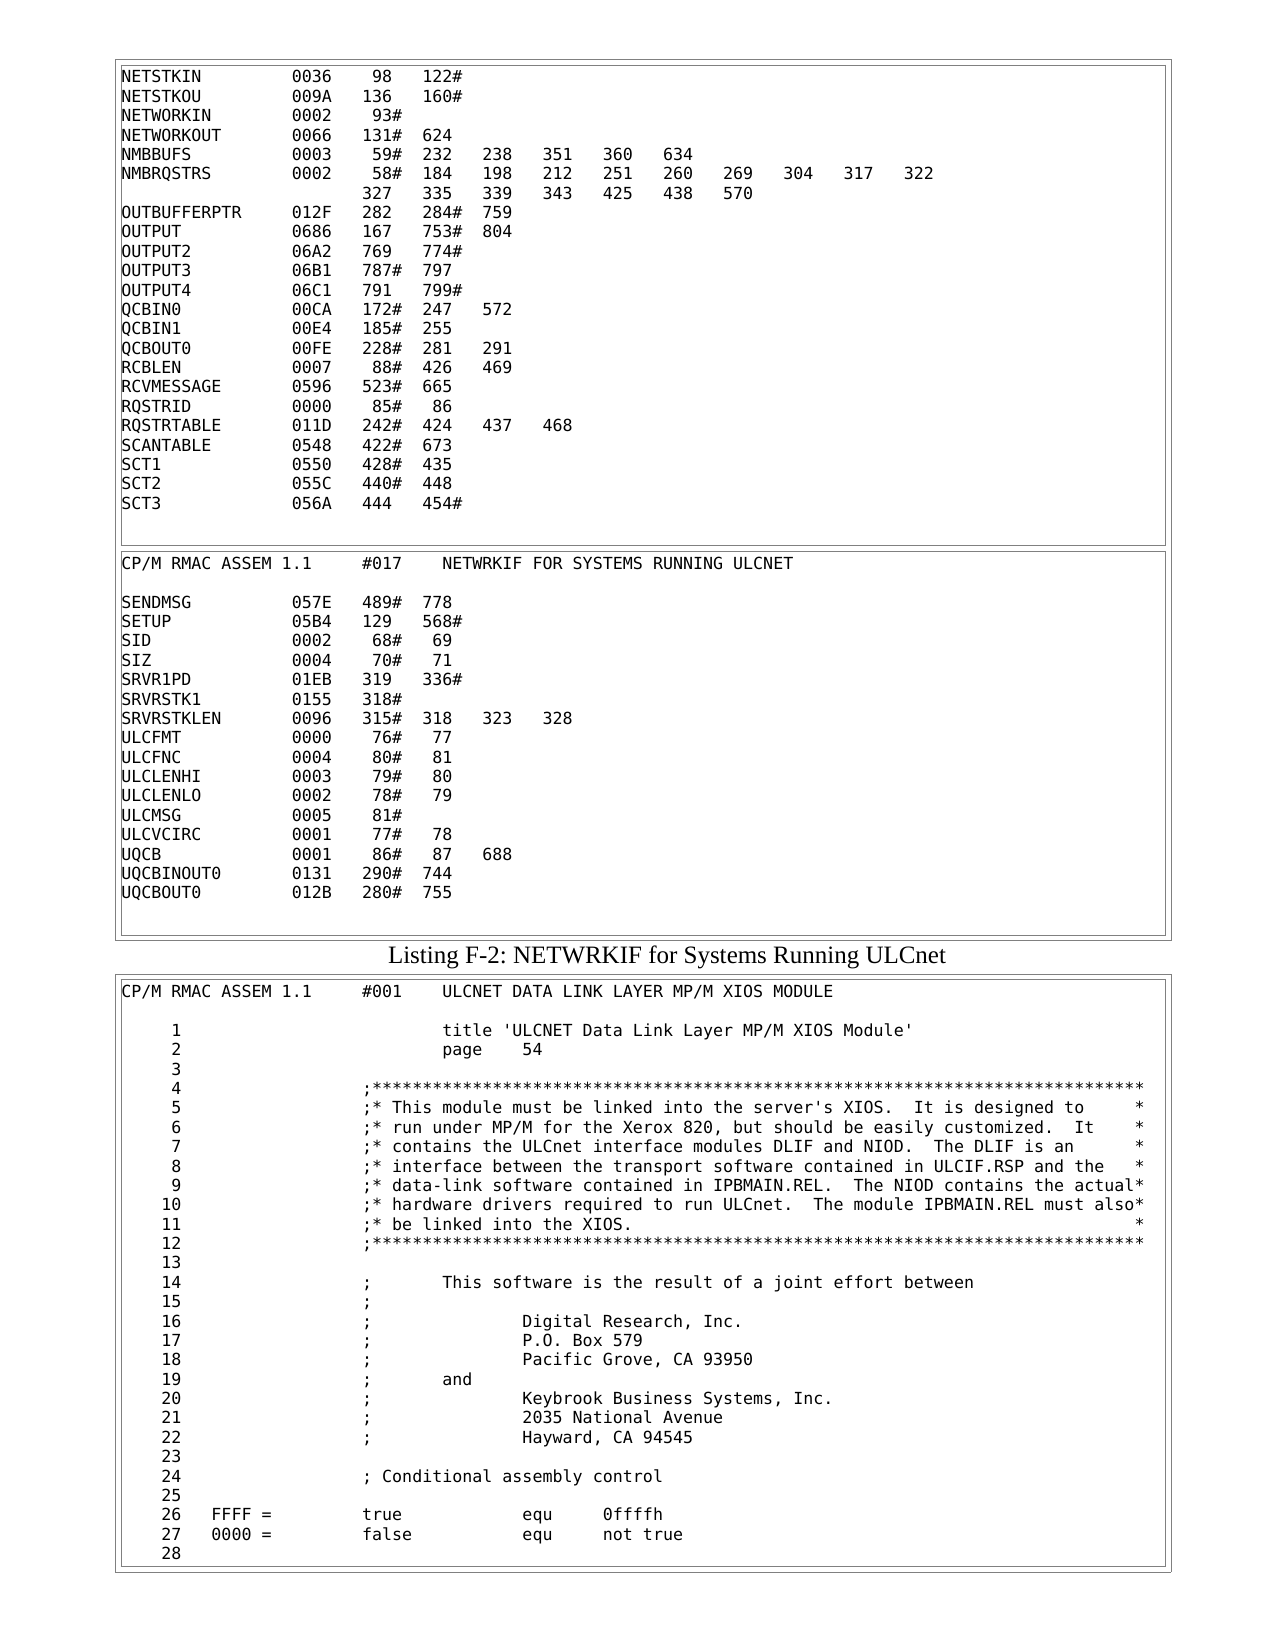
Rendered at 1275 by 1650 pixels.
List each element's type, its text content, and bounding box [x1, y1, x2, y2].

table_cell NETSTKIN 0036 98 122# NETSTKOU 009A 136 160# NETWORKIN 0002 93# NETWORKOUT 0066 131# 624 NMBBUFS 0003 59# 232 238 351 360 634 NMBRQSTRS 0002 58# 184 198 212 251 260 269 304 317 322 327 335 339 343 425 438 570 OUTBUFFERPTR 012F 282 284# 759 OUTPUT 0686 167 753# 804 OUTPUT2 06A2 769 774# OUTPUT3 06B1 787# 797 OUTPUT4 06C1 791 799# QCBIN0 00CA 172# 247 572 QCBIN1 00E4 185# 255 QCBOUT0 00FE 228# 281 291 RCBLEN 0007 88# 426 469 RCVMESSAGE 0596 523# 665 RQSTRID 0000 85# 86 RQSTRTABLE 011D 242# 424 437 468 SCANTABLE 0548 422# 673 SCT1 0550 428# 435 SCT2 055C 440# 448 SCT3 056A 444 454# [118, 60, 1168, 545]
text Listing F-2: NETWRKIF for Systems Running ULCnet [118, 940, 1216, 969]
table_header CP/M RMAC ASSEM 1.1 #001 ULCNET DATA LINK LAYER MP/M XIOS MODULE 1 title 'ULCNET Data Link Layer MP/M XIOS Module' 2 page 54 3 4 ;***************************************************************************** 5 ;* This module must be linked into the server's XIOS. It is designed to * 6 ;* run under MP/M for the Xerox 820, but should be easily customized. It * 7 ;* contains the ULCnet interface modules DLIF and NIOD. The DLIF is an * 8 ;* interface between the transport software contained in ULCIF.RSP and the * 9 ;* data-link software contained in IPBMAIN.REL. The NIOD contains the actual* 10 ;* hardware drivers required to run ULCnet. The module IPBMAIN.REL must also* 11 ;* be linked into the XIOS. * 12 ;***************************************************************************** 13 14 ; This software is the result of a joint effort between 15 ; 16 ; Digital Research, Inc. 17 ; P.O. Box 579 18 ; Pacific Grove, CA 93950 19 ; and 20 ; Keybrook Business Systems, Inc. 21 ; 2035 National Avenue 22 ; Hayward, CA 94545 23 24 ; Conditional assembly control 25 26 FFFF = true equ 0ffffh 27 0000 = false equ not true 28 [118, 975, 1168, 1566]
table_cell CP/M RMAC ASSEM 1.1 #017 NETWRKIF FOR SYSTEMS RUNNING ULCNET SENDMSG 057E 489# 778 SETUP 05B4 129 568# SID 0002 68# 69 SIZ 0004 70# 71 SRVR1PD 01EB 319 336# SRVRSTK1 0155 318# SRVRSTKLEN 0096 315# 318 323 328 ULCFMT 0000 76# 77 ULCFNC 0004 80# 81 ULCLENHI 0003 79# 80 ULCLENLO 0002 78# 79 ULCMSG 0005 81# ULCVCIRC 0001 77# 78 UQCB 0001 86# 87 688 UQCBINOUT0 0131 290# 744 UQCBOUT0 012B 280# 755 [118, 545, 1168, 935]
